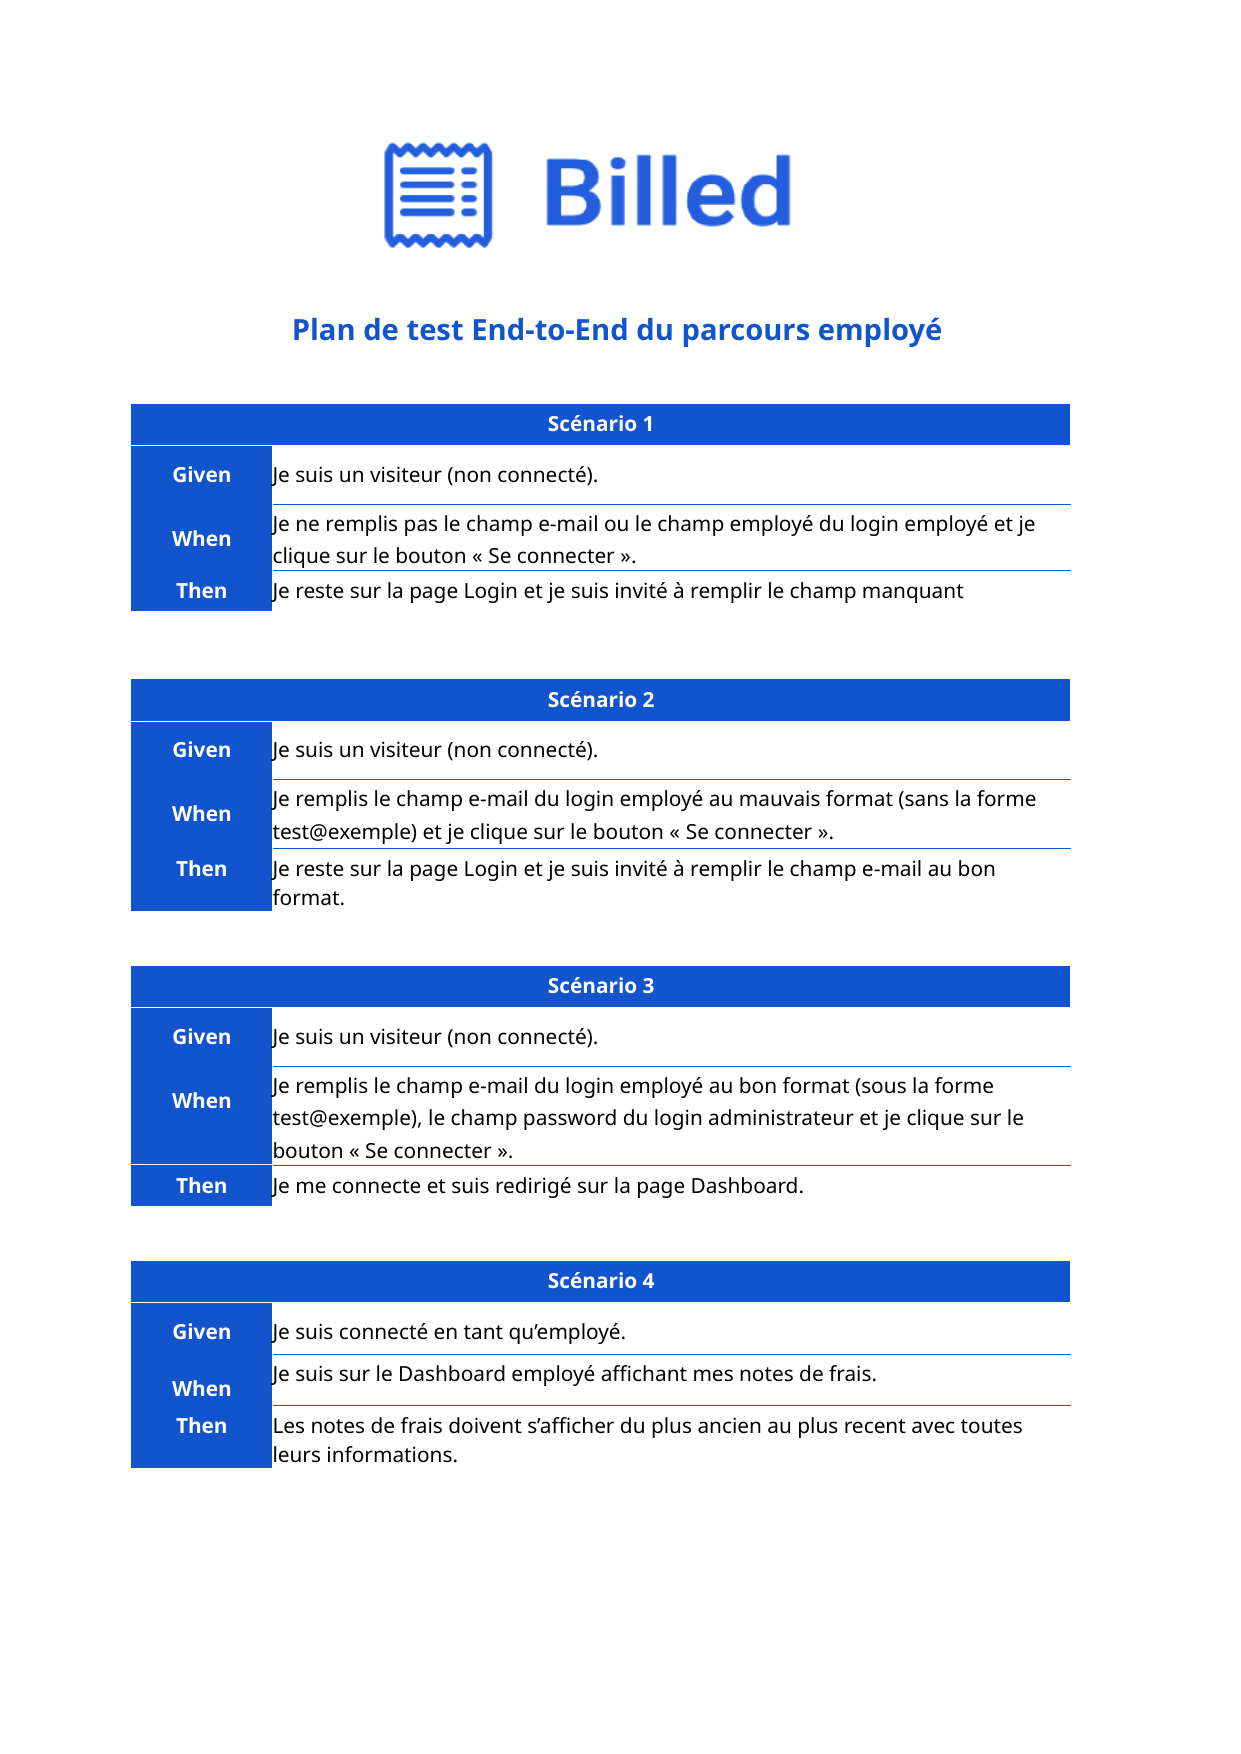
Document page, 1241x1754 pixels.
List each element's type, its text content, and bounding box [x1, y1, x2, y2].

table_cell Given [131, 446, 272, 504]
text Plan de test End-to-End du parcours employé [115, 309, 1119, 349]
table_cell Je suis sur le Dashboard employé affichant mes notes de frais. [273, 1355, 1071, 1405]
table_cell Je reste sur la page Login et je suis invité à remplir le champ manquant [273, 571, 1071, 611]
table_cell Je reste sur la page Login et je suis invité à remplir le champ e-mail au bon format. [273, 849, 1071, 911]
table_header Scénario 3 [131, 966, 1070, 1007]
table_cell When [131, 504, 272, 570]
table_header Scénario 4 [131, 1261, 1070, 1302]
table_cell When [131, 779, 272, 848]
table_cell Je remplis le champ e-mail du login employé au bon format (sous la forme test@exemple), le champ password du login administrateur et je clique sur le bouton « Se connecter ». [273, 1067, 1071, 1164]
picture [367, 129, 810, 266]
table_header Scénario 1 [131, 404, 1070, 445]
table_cell Je suis un visiteur (non connecté). [273, 722, 1071, 779]
table_cell Given [131, 1008, 272, 1066]
table_cell Je ne remplis pas le champ e-mail ou le champ employé du login employé et je clique sur le bouton « Se connecter ». [273, 505, 1071, 570]
table_cell When [131, 1066, 272, 1164]
table_cell Je me connecte et suis redirigé sur la page Dashboard. [273, 1166, 1071, 1206]
table_cell Je remplis le champ e-mail du login employé au mauvais format (sans la forme test@exemple) et je clique sur le bouton « Se connecter ». [273, 780, 1071, 848]
table_cell Given [131, 722, 272, 779]
table_cell Je suis un visiteur (non connecté). [273, 1008, 1071, 1066]
table_cell Then [131, 1165, 272, 1206]
table_cell When [131, 1354, 272, 1405]
table_cell Then [131, 1405, 272, 1468]
table_cell Les notes de frais doivent s’afficher du plus ancien au plus recent avec toutes leurs informations. [273, 1406, 1071, 1468]
table_cell Then [131, 848, 272, 911]
table_cell Je suis connecté en tant qu’employé. [273, 1303, 1071, 1354]
table_cell Given [131, 1303, 272, 1354]
table_header Scénario 2 [131, 679, 1070, 721]
table_cell Then [131, 570, 272, 611]
table_cell Je suis un visiteur (non connecté). [273, 446, 1071, 504]
